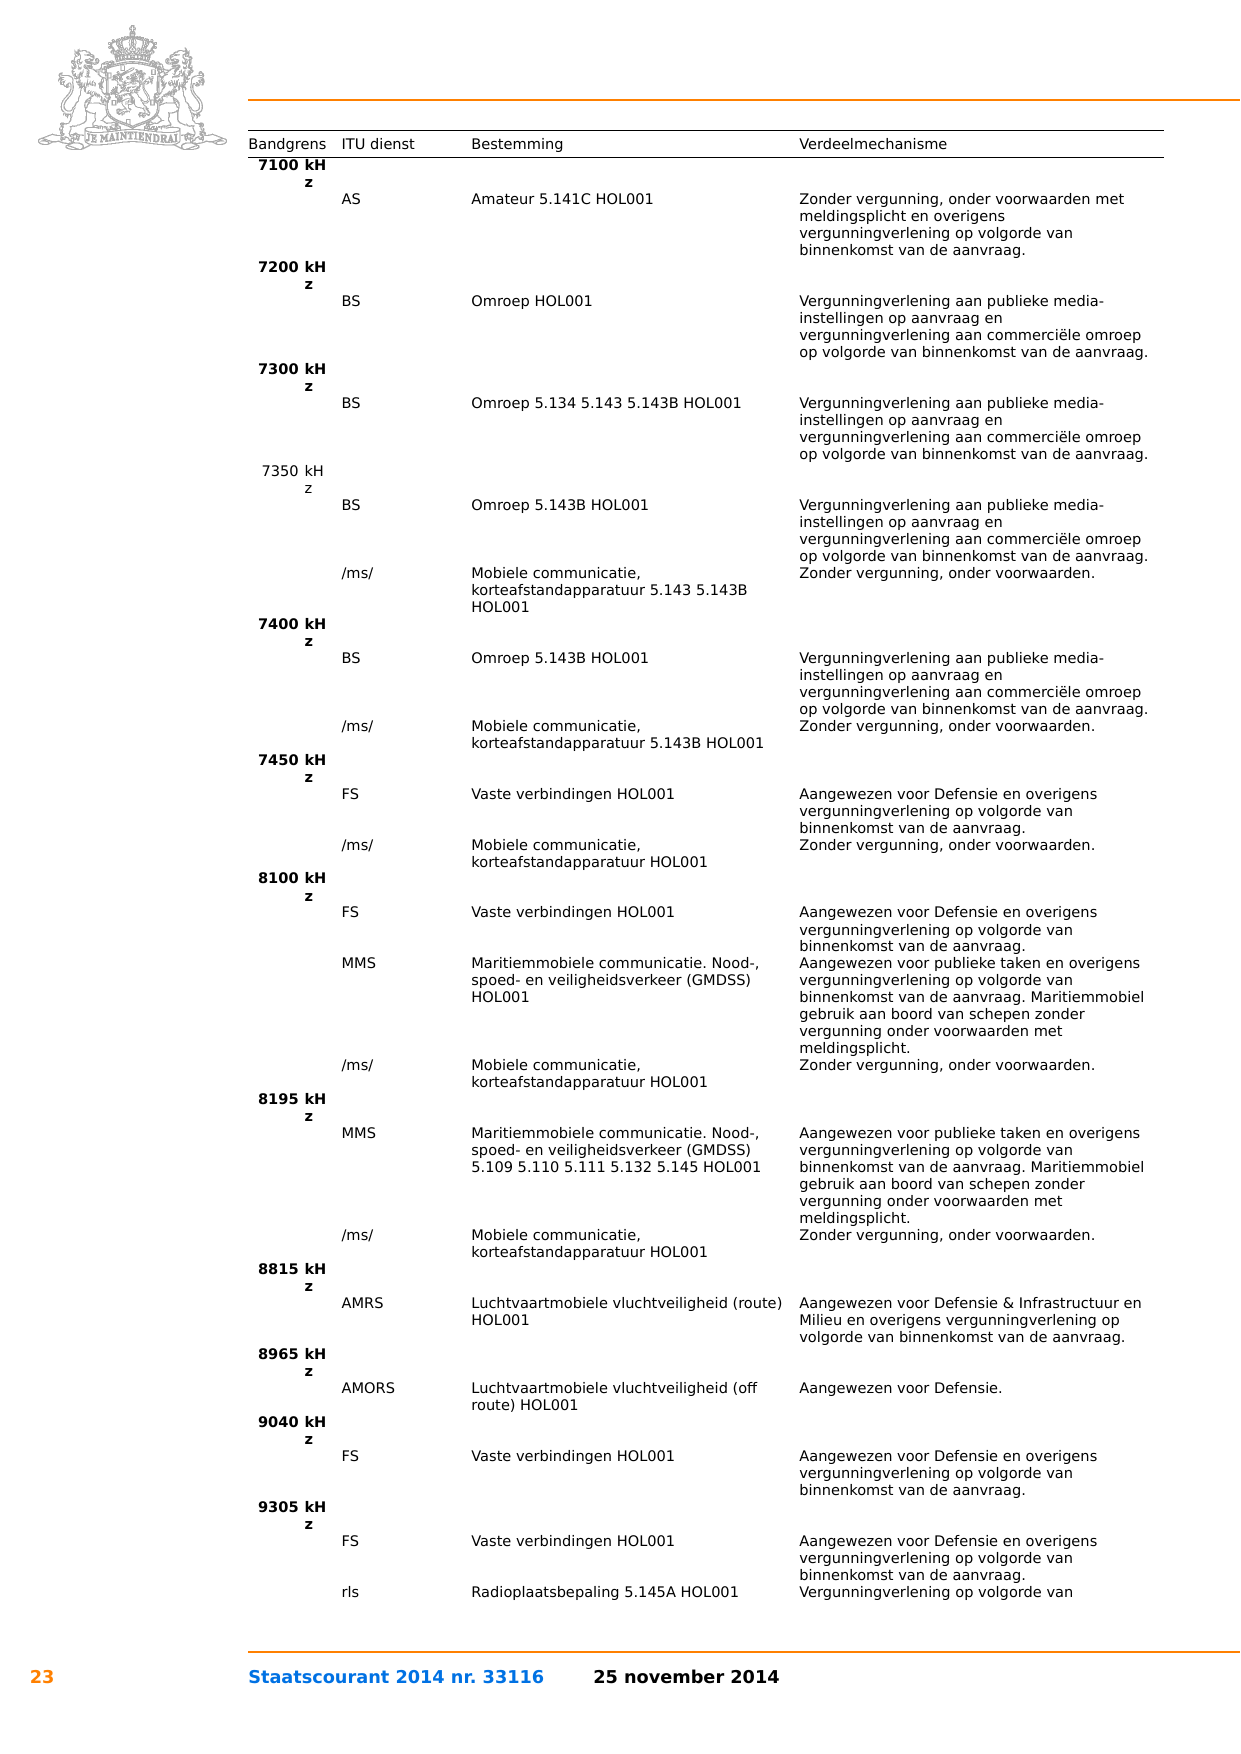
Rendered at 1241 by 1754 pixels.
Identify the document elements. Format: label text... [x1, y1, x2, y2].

table_cell Vaste verbindingen HOL001 [465, 904, 793, 955]
table_cell [793, 158, 1163, 191]
table_cell Radioplaatsbepaling 5.145A HOL001 [465, 1584, 793, 1601]
table_cell [298, 718, 336, 752]
table_cell Omroep 5.143B HOL001 [465, 650, 793, 718]
table_cell rls [336, 1584, 465, 1601]
table_cell [248, 1448, 298, 1499]
table_cell [793, 1091, 1163, 1125]
table_cell [336, 870, 465, 904]
table_cell [793, 616, 1163, 650]
table_cell Maritiemmobiele communicatie. Nood-, spoed- en veiligheidsverkeer (GMDSS) HOL001 [465, 955, 793, 1057]
table_cell Vaste verbindingen HOL001 [465, 786, 793, 836]
table_cell [248, 565, 298, 616]
table_cell kHz [298, 361, 336, 395]
picture [38, 25, 227, 150]
table_cell 7400 [248, 616, 298, 650]
table_cell /ms/ [336, 718, 465, 752]
table_cell kHz [298, 870, 336, 904]
table_cell Mobiele communicatie, korteafstandapparatuur HOL001 [465, 1227, 793, 1261]
table_cell 7200 [248, 259, 298, 293]
table_cell Zonder vergunning, onder voorwaarden. [793, 1227, 1163, 1261]
table_cell Aangewezen voor Defensie & Infrastructuur en Milieu en overigens vergunningverlening op volgorde van binnenkomst van de aanvraag. [793, 1295, 1163, 1346]
table_cell [248, 718, 298, 752]
table_cell Maritiemmobiele communicatie. Nood-, spoed- en veiligheidsverkeer (GMDSS) 5.109 5.110 5.111 5.132 5.145 HOL001 [465, 1125, 793, 1227]
table_cell FS [336, 904, 465, 955]
table_cell [248, 191, 298, 259]
table_cell [465, 361, 793, 395]
table_cell /ms/ [336, 1227, 465, 1261]
table_cell Zonder vergunning, onder voorwaarden met meldingsplicht en overigens vergunningverlening op volgorde van binnenkomst van de aanvraag. [793, 191, 1163, 259]
table_cell Aangewezen voor publieke taken en overigens vergunningverlening op volgorde van binnenkomst van de aanvraag. Maritiemmobiel gebruik aan boord van schepen zonder vergunning onder voorwaarden met meldingsplicht. [793, 1125, 1163, 1227]
table_cell [336, 259, 465, 293]
table_cell MMS [336, 955, 465, 1057]
table_cell kHz [298, 752, 336, 786]
table_cell AMORS [336, 1380, 465, 1414]
table_cell [248, 1057, 298, 1091]
table_cell [336, 1346, 465, 1380]
table_cell [248, 395, 298, 463]
table_cell [248, 1533, 298, 1583]
table_cell BS [336, 497, 465, 565]
table_cell [298, 1584, 336, 1601]
table_cell Aangewezen voor publieke taken en overigens vergunningverlening op volgorde van binnenkomst van de aanvraag. Maritiemmobiel gebruik aan boord van schepen zonder vergunning onder voorwaarden met meldingsplicht. [793, 955, 1163, 1057]
table_cell Mobiele communicatie, korteafstandapparatuur HOL001 [465, 1057, 793, 1091]
table_cell [465, 1414, 793, 1448]
table_cell Zonder vergunning, onder voorwaarden. [793, 718, 1163, 752]
table_cell Vergunningverlening aan publieke media-instellingen op aanvraag en vergunningverlening aan commerciële omroep op volgorde van binnenkomst van de aanvraag. [793, 497, 1163, 565]
table_cell [298, 1380, 336, 1414]
table_cell Vaste verbindingen HOL001 [465, 1533, 793, 1583]
table_cell FS [336, 1448, 465, 1499]
table_cell AMRS [336, 1295, 465, 1346]
table_cell [465, 463, 793, 497]
table_cell [298, 191, 336, 259]
table_cell [248, 1584, 298, 1601]
table_cell BS [336, 293, 465, 361]
table_cell Mobiele communicatie, korteafstandapparatuur 5.143 5.143B HOL001 [465, 565, 793, 616]
table_cell [336, 1414, 465, 1448]
table_cell [465, 870, 793, 904]
table_cell [793, 361, 1163, 395]
table_cell kHz [298, 158, 336, 191]
table_cell 7350 [248, 463, 298, 497]
table_cell Zonder vergunning, onder voorwaarden. [793, 836, 1163, 870]
table_cell BS [336, 650, 465, 718]
table_cell [298, 1533, 336, 1583]
table_cell kHz [298, 1091, 336, 1125]
table_header Verdeelmechanisme [793, 131, 1163, 157]
table_cell Aangewezen voor Defensie en overigens vergunningverlening op volgorde van binnenkomst van de aanvraag. [793, 1533, 1163, 1583]
table_cell 9305 [248, 1499, 298, 1533]
table_cell kHz [298, 1346, 336, 1380]
table_cell AS [336, 191, 465, 259]
table_cell [465, 1091, 793, 1125]
table_cell [465, 1261, 793, 1295]
table_cell [336, 158, 465, 191]
table_cell [248, 904, 298, 955]
table_cell kHz [298, 616, 336, 650]
table_header ITU dienst [336, 131, 465, 157]
table_cell [298, 565, 336, 616]
table_cell [298, 497, 336, 565]
table_cell /ms/ [336, 565, 465, 616]
table_cell [793, 463, 1163, 497]
table_cell MMS [336, 1125, 465, 1227]
table_cell [248, 1380, 298, 1414]
table_cell 8965 [248, 1346, 298, 1380]
table_cell Mobiele communicatie, korteafstandapparatuur 5.143B HOL001 [465, 718, 793, 752]
table_cell 7450 [248, 752, 298, 786]
table_cell [793, 1414, 1163, 1448]
table_cell Aangewezen voor Defensie en overigens vergunningverlening op volgorde van binnenkomst van de aanvraag. [793, 904, 1163, 955]
table_cell Vaste verbindingen HOL001 [465, 1448, 793, 1499]
table_cell [248, 786, 298, 836]
table_cell [298, 836, 336, 870]
table_cell 7100 [248, 158, 298, 191]
table_cell Aangewezen voor Defensie en overigens vergunningverlening op volgorde van binnenkomst van de aanvraag. [793, 1448, 1163, 1499]
table_cell 8195 [248, 1091, 298, 1125]
table_cell [336, 616, 465, 650]
table_cell [298, 1295, 336, 1346]
table_cell [793, 1261, 1163, 1295]
table_cell Omroep 5.134 5.143 5.143B HOL001 [465, 395, 793, 463]
table_cell Vergunningverlening op volgorde van [793, 1584, 1163, 1601]
table_cell Omroep HOL001 [465, 293, 793, 361]
table_cell [298, 650, 336, 718]
table_cell Aangewezen voor Defensie. [793, 1380, 1163, 1414]
table_cell /ms/ [336, 836, 465, 870]
table_cell [298, 1448, 336, 1499]
table_cell [465, 1499, 793, 1533]
table_cell [298, 904, 336, 955]
table_cell [465, 752, 793, 786]
table_cell [298, 1227, 336, 1261]
table_cell [793, 752, 1163, 786]
table_cell kHz [298, 259, 336, 293]
table_cell [298, 293, 336, 361]
table_cell [248, 1227, 298, 1261]
table_cell Vergunningverlening aan publieke media-instellingen op aanvraag en vergunningverlening aan commerciële omroep op volgorde van binnenkomst van de aanvraag. [793, 650, 1163, 718]
table_cell kHz [298, 1261, 336, 1295]
table_cell BS [336, 395, 465, 463]
table_cell [793, 1346, 1163, 1380]
table_cell [248, 836, 298, 870]
table_cell Omroep 5.143B HOL001 [465, 497, 793, 565]
table_cell [465, 259, 793, 293]
table_cell [793, 259, 1163, 293]
table_cell 8100 [248, 870, 298, 904]
table_cell [465, 1346, 793, 1380]
table_cell [298, 1125, 336, 1227]
table_cell [248, 293, 298, 361]
table_cell [248, 497, 298, 565]
table_cell [465, 158, 793, 191]
table_cell 8815 [248, 1261, 298, 1295]
table_cell Vergunningverlening aan publieke media-instellingen op aanvraag en vergunningverlening aan commerciële omroep op volgorde van binnenkomst van de aanvraag. [793, 395, 1163, 463]
table_cell Aangewezen voor Defensie en overigens vergunningverlening op volgorde van binnenkomst van de aanvraag. [793, 786, 1163, 836]
table_cell [248, 650, 298, 718]
table_cell Mobiele communicatie, korteafstandapparatuur HOL001 [465, 836, 793, 870]
table_cell [336, 361, 465, 395]
table_cell FS [336, 1533, 465, 1583]
table_cell [336, 1499, 465, 1533]
table_cell [248, 1295, 298, 1346]
table_cell Zonder vergunning, onder voorwaarden. [793, 1057, 1163, 1091]
table_cell Vergunningverlening aan publieke media-instellingen op aanvraag en vergunningverlening aan commerciële omroep op volgorde van binnenkomst van de aanvraag. [793, 293, 1163, 361]
table_cell [336, 463, 465, 497]
table_cell [298, 786, 336, 836]
table_cell kHz [298, 1414, 336, 1448]
table_cell [298, 395, 336, 463]
table_header Bandgrens [248, 131, 336, 157]
table_cell kHz [298, 463, 336, 497]
table_cell Amateur 5.141C HOL001 [465, 191, 793, 259]
table_cell 9040 [248, 1414, 298, 1448]
table_cell kHz [298, 1499, 336, 1533]
table_cell Zonder vergunning, onder voorwaarden. [793, 565, 1163, 616]
table_cell [336, 752, 465, 786]
table_cell 7300 [248, 361, 298, 395]
table_cell [336, 1091, 465, 1125]
table_cell [793, 1499, 1163, 1533]
table_cell [793, 870, 1163, 904]
table_cell [248, 955, 298, 1057]
table_cell [336, 1261, 465, 1295]
table_cell Luchtvaartmobiele vluchtveiligheid (route) HOL001 [465, 1295, 793, 1346]
table_cell Luchtvaartmobiele vluchtveiligheid (off route) HOL001 [465, 1380, 793, 1414]
table_cell [465, 616, 793, 650]
table_cell /ms/ [336, 1057, 465, 1091]
table_cell [248, 1125, 298, 1227]
table_cell [298, 955, 336, 1057]
table_header Bestemming [465, 131, 793, 157]
table_cell FS [336, 786, 465, 836]
table_cell [298, 1057, 336, 1091]
